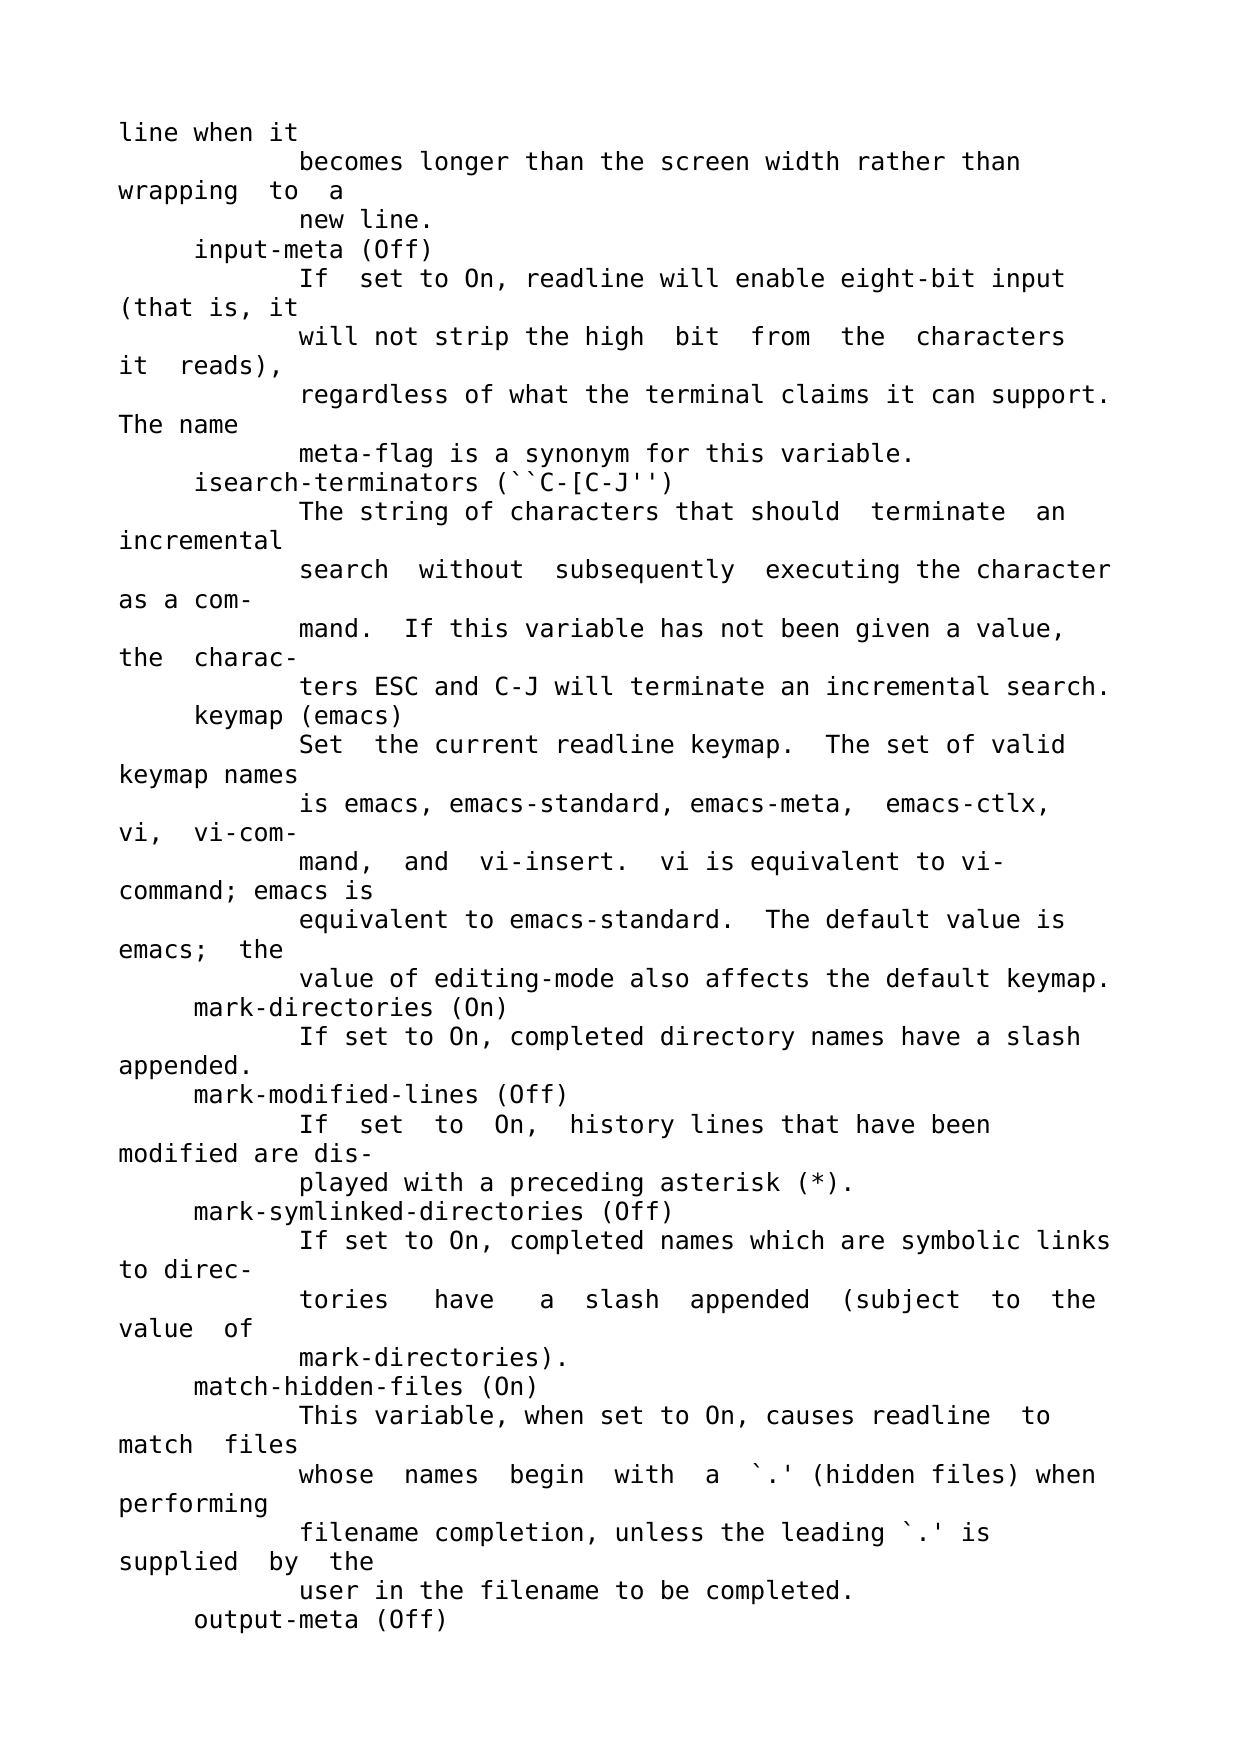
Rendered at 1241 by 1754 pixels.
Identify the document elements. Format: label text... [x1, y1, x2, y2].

text line when it becomes longer than the screen width rather than wrapping to a new line. input-meta (Off) If set to On, readline will enable eight-bit input (that is, it will not strip the high bit from the characters it reads), regardless of what the terminal claims it can support. The name meta-flag is a synonym for this variable. isearch-terminators (``C-[C-J'') The string of characters that should terminate an incremental search without subsequently executing the character as a com- mand. If this variable has not been given a value, the charac- ters ESC and C-J will terminate an incremental search. keymap (emacs) Set the current readline keymap. The set of valid keymap names is emacs, emacs-standard, emacs-meta, emacs-ctlx, vi, vi-com- mand, and vi-insert. vi is equivalent to vi-command; emacs is equivalent to emacs-standard. The default value is emacs; the value of editing-mode also affects the default keymap. mark-directories (On) If set to On, completed directory names have a slash appended. mark-modified-lines (Off) If set to On, history lines that have been modified are dis- played with a preceding asterisk (*). mark-symlinked-directories (Off) If set to On, completed names which are symbolic links to direc- tories have a slash appended (subject to the value of mark-directories). match-hidden-files (On) This variable, when set to On, causes readline to match files whose names begin with a `.' (hidden files) when performing filename completion, unless the leading `.' is supplied by the user in the filename to be completed. output-meta (Off) [118, 118, 1122, 1635]
